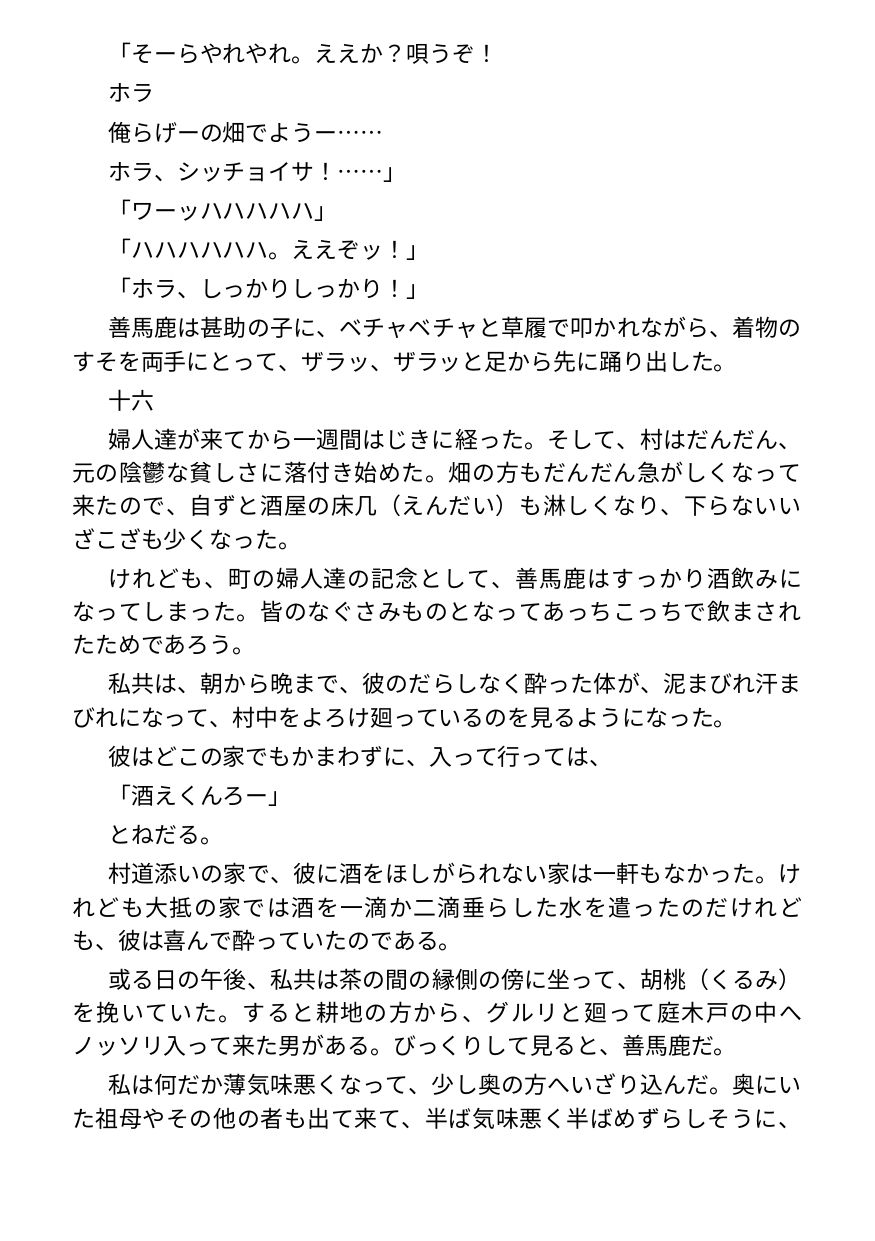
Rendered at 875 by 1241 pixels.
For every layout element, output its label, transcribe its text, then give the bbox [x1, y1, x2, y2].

text 「ワーッハハハハハ」 [72, 193, 802, 226]
text 「ホラ、しっかりしっかり！」 [72, 271, 802, 304]
text けれども、町の婦人達の記念として、善馬鹿はすっかり酒飲みになってしまった。皆のなぐさみものとなってあっちこっちで飲まされたためであろう。 [72, 561, 802, 660]
text 私共は、朝から晩まで、彼のだらしなく酔った体が、泥まびれ汗まびれになって、村中をよろけ廻っているのを見るようになった。 [72, 666, 802, 733]
text ホラ、シッチョイサ！……」 [72, 153, 802, 187]
text 「酒えくんろー」 [72, 778, 802, 811]
text 彼はどこの家でもかまわずに、入って行っては、 [72, 739, 802, 772]
text 「ハハハハハハ。ええぞッ！」 [72, 232, 802, 265]
text 十六 [72, 383, 802, 416]
text 善馬鹿は甚助の子に、ベチャベチャと草履で叩かれながら、着物のすそを両手にとって、ザラッ、ザラッと足から先に踊り出した。 [72, 310, 802, 377]
text とねだる。 [72, 817, 802, 850]
text 私は何だか薄気味悪くなって、少し奥の方へいざり込んだ。奥にいた祖母やその他の者も出て来て、半ば気味悪く半ばめずらしそうに、 [72, 1067, 802, 1134]
text 婦人達が来てから一週間はじきに経った。そして、村はだんだん、元の陰鬱な貧しさに落付き始めた。畑の方もだんだん急がしくなって来たので、自ずと酒屋の床几（えんだい）も淋しくなり、下らないいざこざも少くなった。 [72, 422, 802, 555]
text 俺らげーの畑でようー…… [72, 114, 802, 148]
text ホラ [72, 75, 802, 108]
text 或る日の午後、私共は茶の間の縁側の傍に坐って、胡桃（くるみ）を挽いていた。すると耕地の方から、グルリと廻って庭木戸の中へノッソリ入って来た男がある。びっくりして見ると、善馬鹿だ。 [72, 962, 802, 1061]
text 「そーらやれやれ。ええか？唄うぞ！ [72, 36, 802, 69]
text 村道添いの家で、彼に酒をほしがられない家は一軒もなかった。けれども大抵の家では酒を一滴か二滴垂らした水を遣ったのだけれども、彼は喜んで酔っていたのである。 [72, 856, 802, 956]
